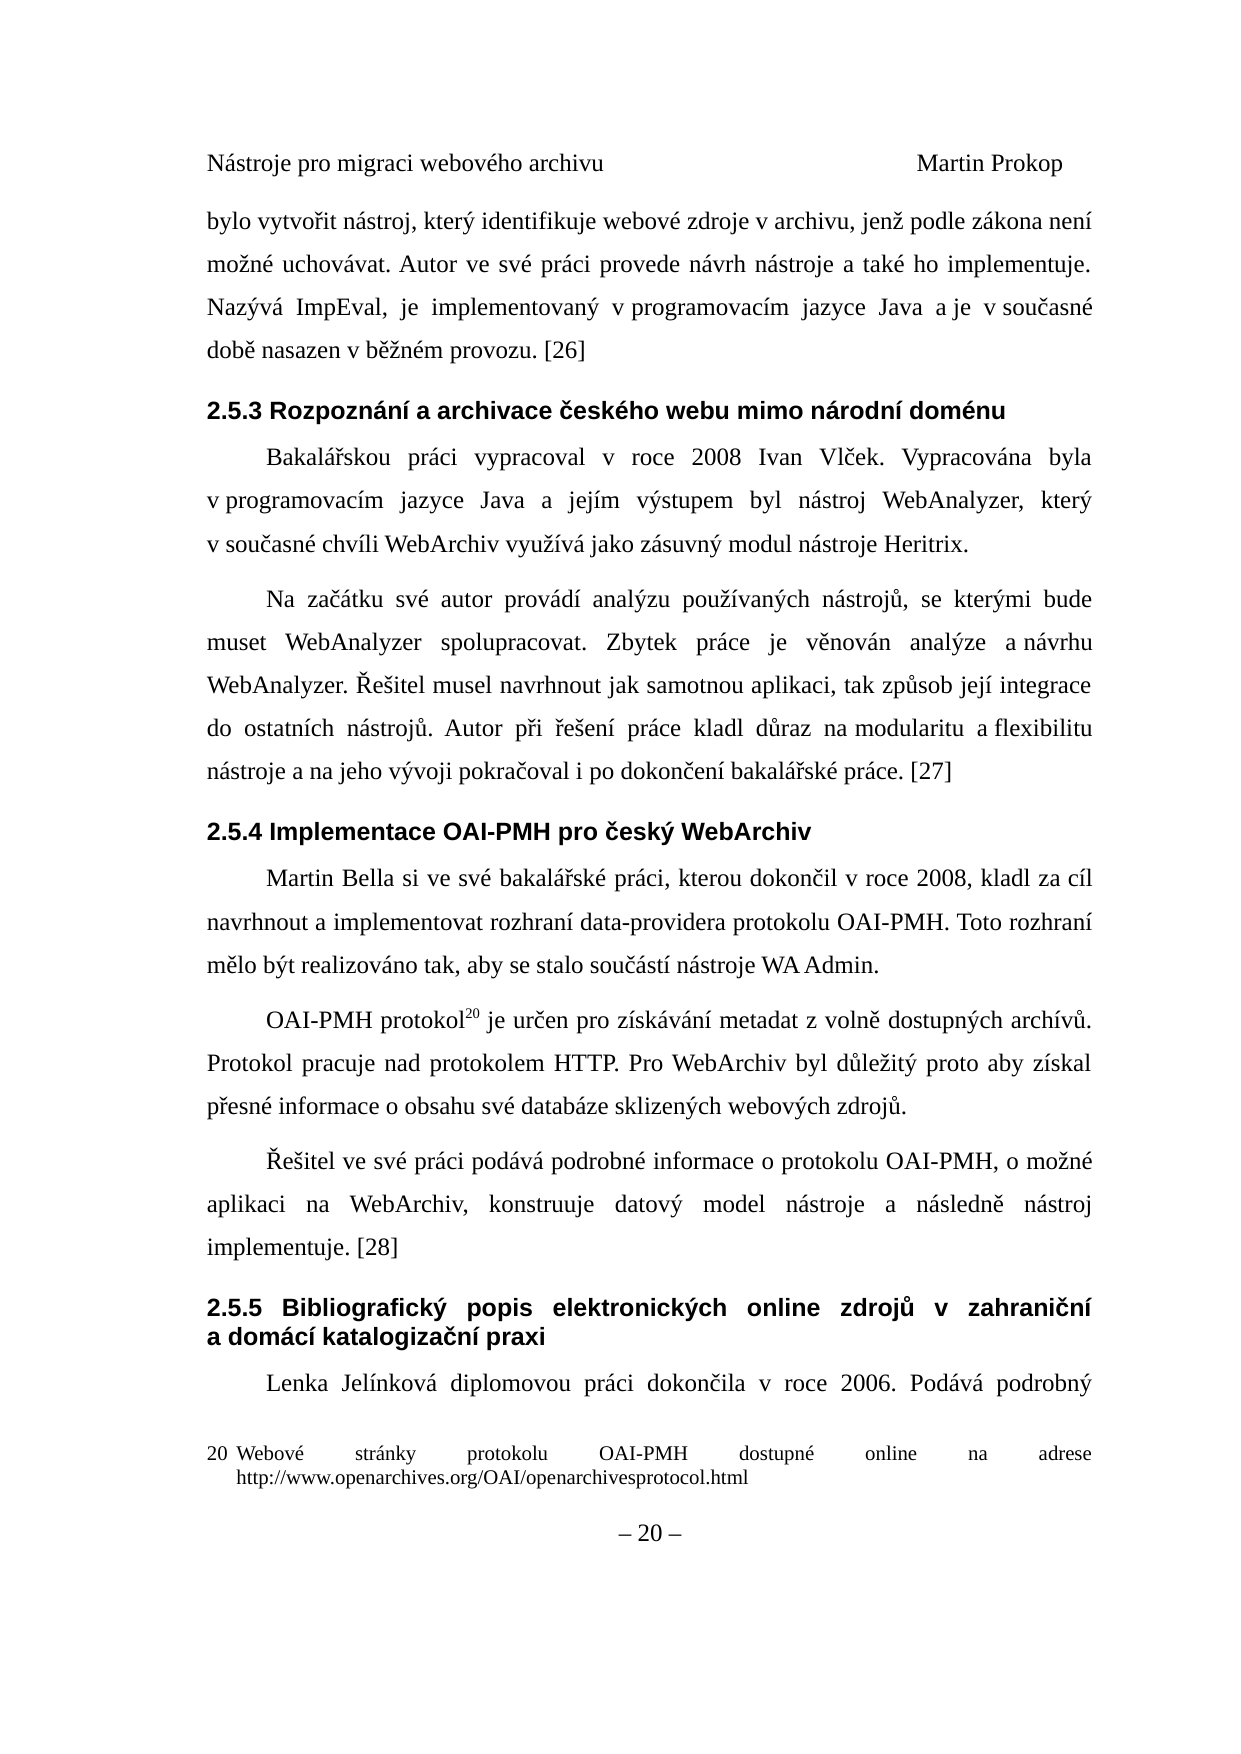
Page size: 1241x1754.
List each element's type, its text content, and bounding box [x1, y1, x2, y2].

text Na začátku své autor provádí analýzu používaných nástrojů, se kterými bude muset WebAnalyzer spolupracovat. Zbytek práce je věnován analýze a návrhu WebAnalyzer. Řešitel musel navrhnout jak samotnou aplikaci, tak způsob její integrace do ostatních nástrojů. Autor při řešení práce kladl důraz na modularitu a flexibilitu nástroje a na jeho vývoji pokračoval i po dokončení bakalářské práce. [27] [207, 584, 1093, 785]
text OAI-PMH protokol je určen pro získávání metadat z volně dostupných archívů. Protokol pracuje nad protokolem HTTP. Pro WebArchiv byl důležitý proto aby získal přesné informace o obsahu své databáze sklizených webových zdrojů. [207, 1005, 1093, 1120]
text Lenka Jelínková diplomovou práci dokončila v roce 2006. Podává podrobný [207, 1368, 1093, 1397]
subtitle 2.5.5 Bibliografický popis elektronických online zdrojů v zahraniční a domácí katalogizační praxi [207, 1293, 1093, 1351]
text Bakalářskou práci vypracoval v roce 2008 Ivan Vlček. Vypracována byla v programovacím jazyce Java a jejím výstupem byl nástroj WebAnalyzer, který v současné chvíli WebArchiv využívá jako zásuvný modul nástroje Heritrix. [207, 442, 1093, 557]
subtitle 2.5.3 Rozpoznání a archivace českého webu mimo národní doménu [207, 396, 1093, 425]
text Řešitel ve své práci podává podrobné informace o protokolu OAI-PMH, o možné aplikaci na WebArchiv, konstruuje datový model nástroje a následně nástroj implementuje. [28] [207, 1146, 1093, 1261]
text Martin Bella si ve své bakalářské práci, kterou dokončil v roce 2008, kladl za cíl navrhnout a implementovat rozhraní data-providera protokolu OAI-PMH. Toto rozhraní mělo být realizováno tak, aby se stalo součástí nástroje WA Admin. [207, 863, 1093, 978]
subtitle 2.5.4 Implementace OAI-PMH pro český WebArchiv [207, 817, 1093, 846]
text Webové stránky protokolu OAI-PMH dostupné online na adrese http://www.openarchives.org/OAI/openarchivesprotocol.html [207, 1441, 1093, 1489]
text bylo vytvořit nástroj, který identifikuje webové zdroje v archivu, jenž podle zákona není možné uchovávat. Autor ve své práci provede návrh nástroje a také ho implementuje. Nazývá ImpEval, je implementovaný v programovacím jazyce Java a je v současné době nasazen v běžném provozu. [26] [207, 206, 1093, 364]
